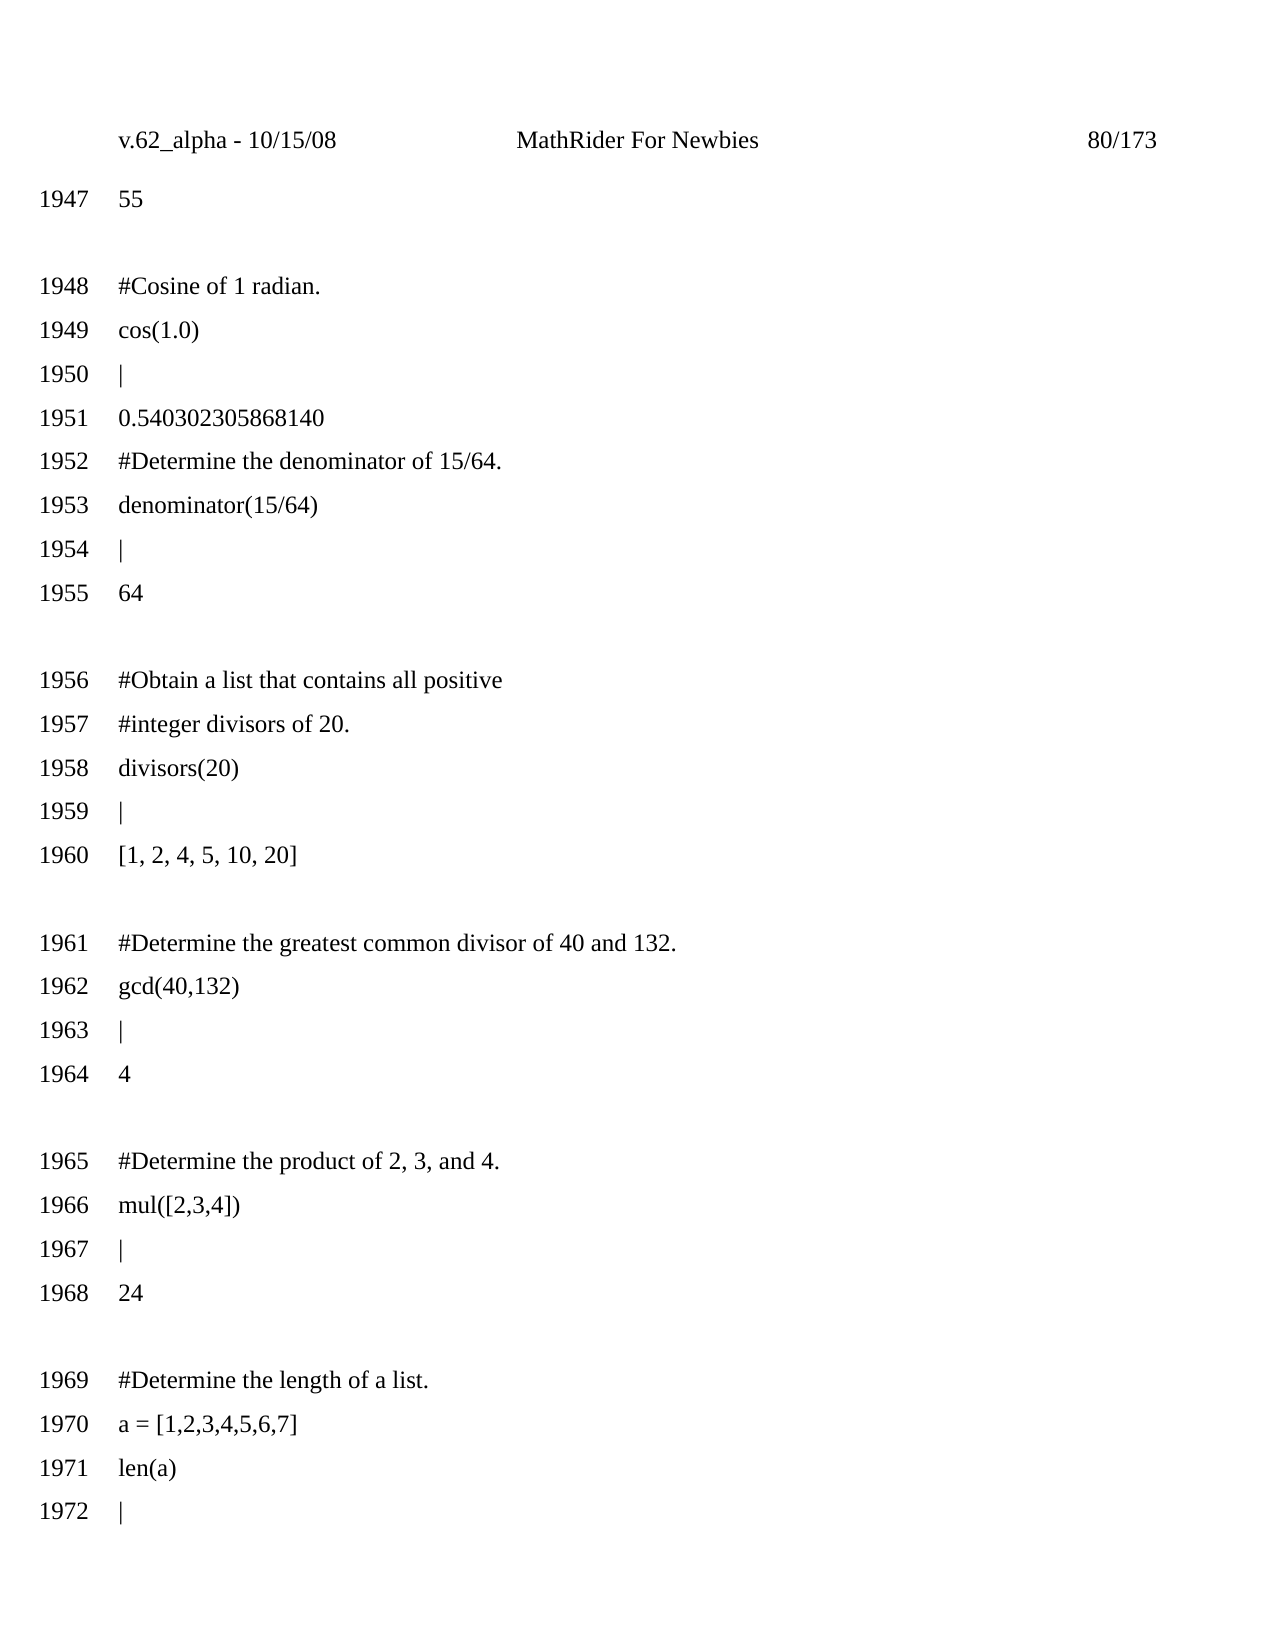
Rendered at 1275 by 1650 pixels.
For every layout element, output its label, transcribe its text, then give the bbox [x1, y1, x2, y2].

text divisors(20) [118, 753, 1157, 781]
text 64 [118, 578, 1157, 606]
text [1, 2, 4, 5, 10, 20] [118, 840, 1157, 869]
text 4 [118, 1059, 1157, 1088]
text 55 [118, 184, 1157, 213]
text | [118, 796, 1157, 825]
text #Determine the product of 2, 3, and 4. [118, 1146, 1157, 1175]
text cos(1.0) [118, 315, 1157, 344]
text mul([2,3,4]) [118, 1190, 1157, 1219]
text | [118, 1015, 1157, 1044]
text 0.540302305868140 [118, 403, 1157, 431]
text #Obtain a list that contains all positive [118, 665, 1157, 694]
text #integer divisors of 20. [118, 709, 1157, 738]
text #Cosine of 1 radian. [118, 271, 1157, 300]
text #Determine the length of a list. [118, 1365, 1157, 1394]
text denominator(15/64) [118, 490, 1157, 519]
text gcd(40,132) [118, 971, 1157, 1000]
text #Determine the denominator of 15/64. [118, 446, 1157, 475]
text a = [1,2,3,4,5,6,7] [118, 1409, 1157, 1438]
text | [118, 1234, 1157, 1263]
text | [118, 359, 1157, 388]
text 24 [118, 1278, 1157, 1306]
text | [118, 534, 1157, 563]
text #Determine the greatest common divisor of 40 and 132. [118, 928, 1157, 956]
text len(a) [118, 1453, 1157, 1481]
text | [118, 1496, 1157, 1525]
